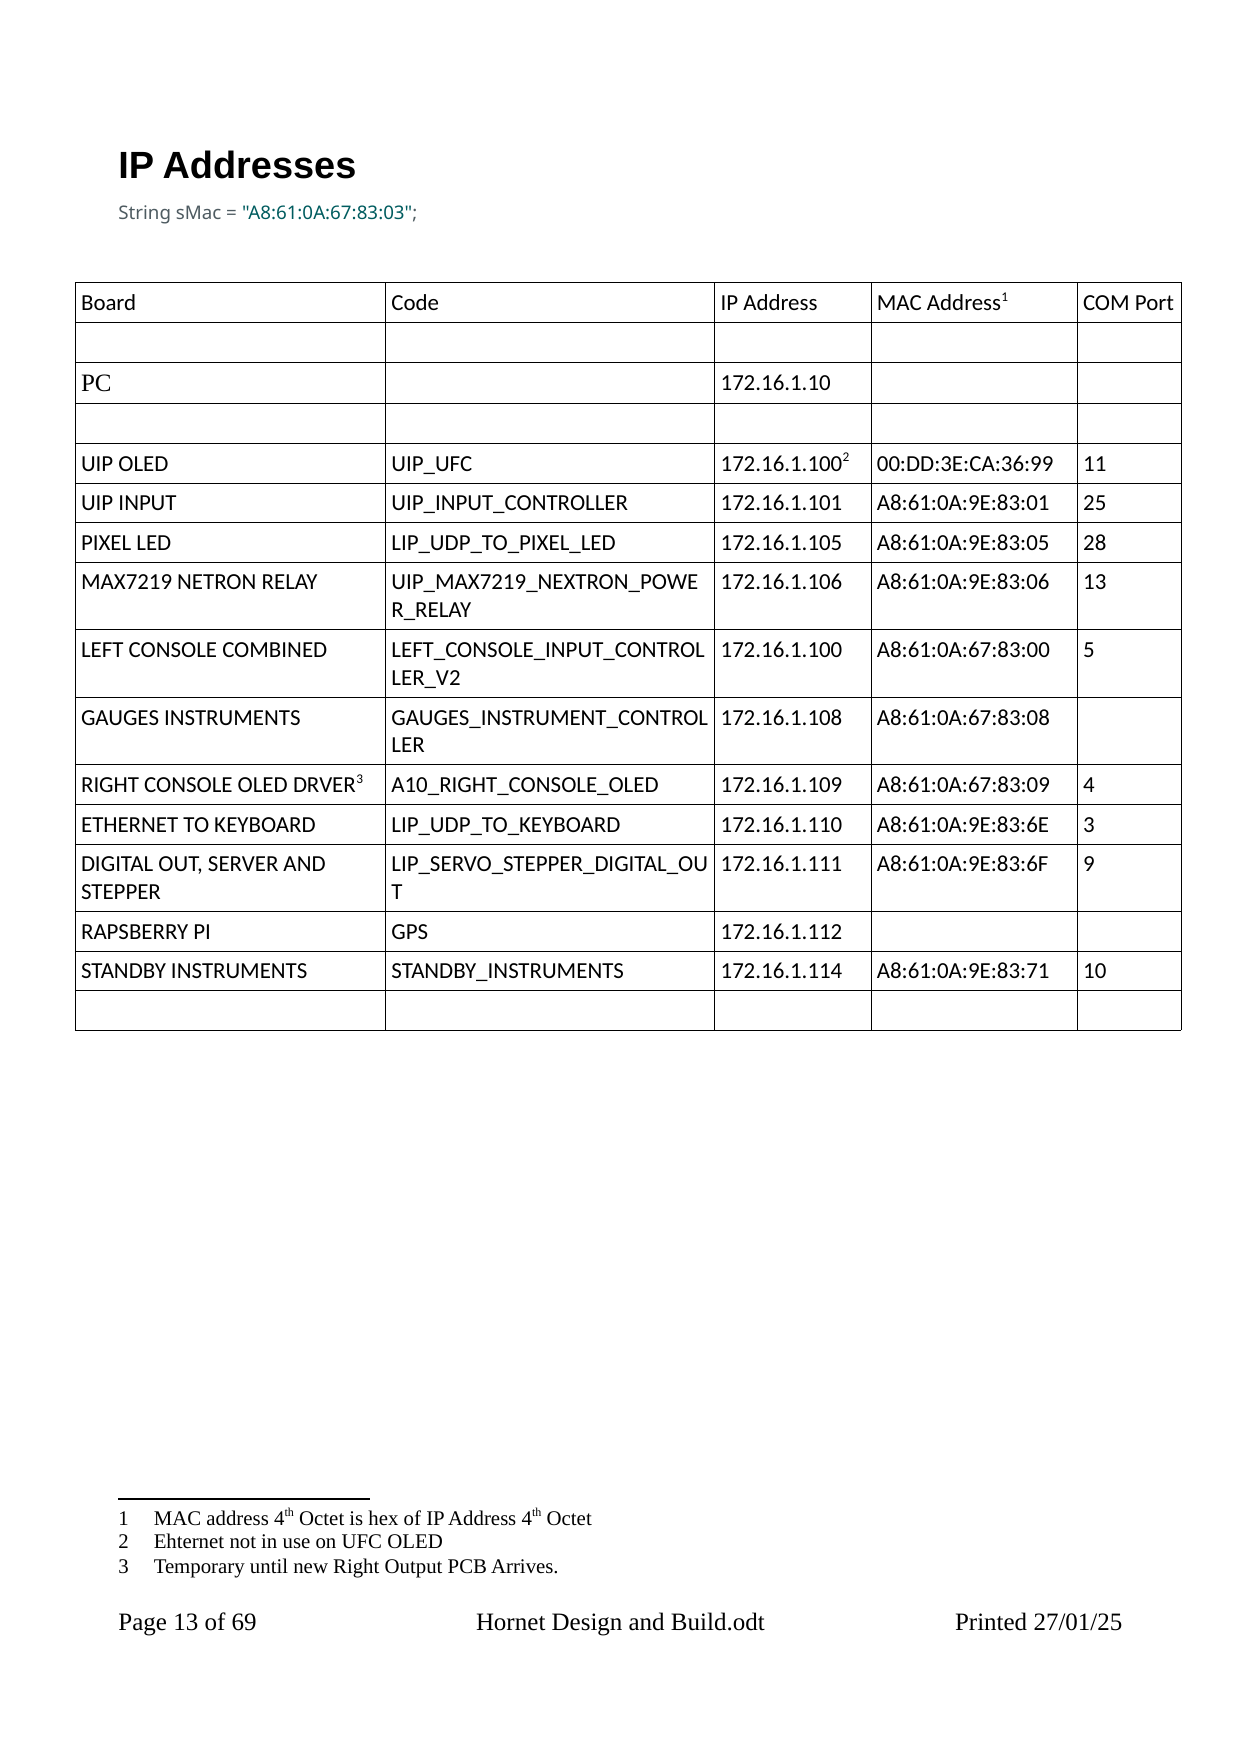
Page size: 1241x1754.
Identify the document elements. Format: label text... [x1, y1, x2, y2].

table_cell [715, 404, 871, 443]
subtitle IP Addresses [118, 143, 1122, 187]
table_cell [1078, 404, 1181, 443]
table_cell RIGHT CONSOLE OLED DRVER [76, 765, 385, 804]
table_cell A8:61:0A:9E:83:71 [872, 952, 1077, 990]
table_cell [1078, 363, 1181, 402]
table_cell [76, 404, 385, 443]
table_cell UIP_MAX7219_NEXTRON_POWER_RELAY [386, 563, 714, 629]
table_cell [872, 912, 1077, 951]
table_cell A8:61:0A:9E:83:05 [872, 523, 1077, 562]
table_cell 9 [1078, 845, 1181, 911]
table_cell LIP_SERVO_STEPPER_DIGITAL_OUT [386, 845, 714, 911]
table_cell UIP INPUT [76, 484, 385, 522]
table_cell STANDBY_INSTRUMENTS [386, 952, 714, 990]
table_cell [1078, 698, 1181, 764]
table_cell 28 [1078, 523, 1181, 562]
table_cell 00:DD:3E:CA:36:99 [872, 444, 1077, 482]
table_cell [872, 991, 1077, 1030]
table_cell [76, 991, 385, 1030]
table_cell 13 [1078, 563, 1181, 629]
table_cell 10 [1078, 952, 1181, 990]
table_cell 172.16.1.100 [715, 630, 871, 697]
table_cell PC [76, 363, 385, 402]
table_cell 172.16.1.106 [715, 563, 871, 629]
table_cell LIP_UDP_TO_KEYBOARD [386, 805, 714, 843]
table_cell A8:61:0A:9E:83:6E [872, 805, 1077, 843]
table_cell 172.16.1.105 [715, 523, 871, 562]
table_cell 3 [1078, 805, 1181, 843]
table_cell UIP_INPUT_CONTROLLER [386, 484, 714, 522]
table_cell DIGITAL OUT, SERVER AND STEPPER [76, 845, 385, 911]
table_cell LEFT CONSOLE COMBINED [76, 630, 385, 697]
table_cell [386, 991, 714, 1030]
table_cell A8:61:0A:67:83:00 [872, 630, 1077, 697]
table_cell STANDBY INSTRUMENTS [76, 952, 385, 990]
table_header Board [76, 283, 385, 322]
table_cell 25 [1078, 484, 1181, 522]
table_cell [386, 323, 714, 362]
table_cell ETHERNET TO KEYBOARD [76, 805, 385, 843]
table_cell [1078, 912, 1181, 951]
table_cell 172.16.1.101 [715, 484, 871, 522]
table_cell 172.16.1.10 [715, 363, 871, 402]
table_cell A8:61:0A:67:83:09 [872, 765, 1077, 804]
table_cell [76, 323, 385, 362]
table_cell 172.16.1.109 [715, 765, 871, 804]
table_cell MAX7219 NETRON RELAY [76, 563, 385, 629]
table_header MAC Address [872, 283, 1077, 322]
text String sMac = "A8:61:0A:67:83:03"; [118, 199, 1122, 225]
table_cell RAPSBERRY PI [76, 912, 385, 951]
table_cell UIP_UFC [386, 444, 714, 482]
table_cell 172.16.1.112 [715, 912, 871, 951]
table_cell 172.16.1.108 [715, 698, 871, 764]
table_header COM Port [1078, 283, 1181, 322]
table_cell LIP_UDP_TO_PIXEL_LED [386, 523, 714, 562]
table_cell 172.16.1.114 [715, 952, 871, 990]
table_cell UIP OLED [76, 444, 385, 482]
table_cell LEFT_CONSOLE_INPUT_CONTROLLER_V2 [386, 630, 714, 697]
table_cell 5 [1078, 630, 1181, 697]
table_cell A8:61:0A:9E:83:06 [872, 563, 1077, 629]
table_cell A8:61:0A:9E:83:6F [872, 845, 1077, 911]
table_cell [872, 323, 1077, 362]
table_cell 11 [1078, 444, 1181, 482]
table_cell [386, 404, 714, 443]
table_header Code [386, 283, 714, 322]
table_cell GAUGES_INSTRUMENT_CONTROLLER [386, 698, 714, 764]
table_cell 172.16.1.100 [715, 444, 871, 482]
table_header IP Address [715, 283, 871, 322]
table_cell A10_RIGHT_CONSOLE_OLED [386, 765, 714, 804]
table_cell 172.16.1.111 [715, 845, 871, 911]
table_cell [1078, 991, 1181, 1030]
table_cell [872, 363, 1077, 402]
table_cell GPS [386, 912, 714, 951]
table_cell [1078, 323, 1181, 362]
table_cell 172.16.1.110 [715, 805, 871, 843]
table_cell [715, 323, 871, 362]
table_cell [872, 404, 1077, 443]
table_cell [386, 363, 714, 402]
table_cell GAUGES INSTRUMENTS [76, 698, 385, 764]
table_cell PIXEL LED [76, 523, 385, 562]
table_cell 4 [1078, 765, 1181, 804]
table_cell A8:61:0A:67:83:08 [872, 698, 1077, 764]
table_cell [715, 991, 871, 1030]
table_cell A8:61:0A:9E:83:01 [872, 484, 1077, 522]
